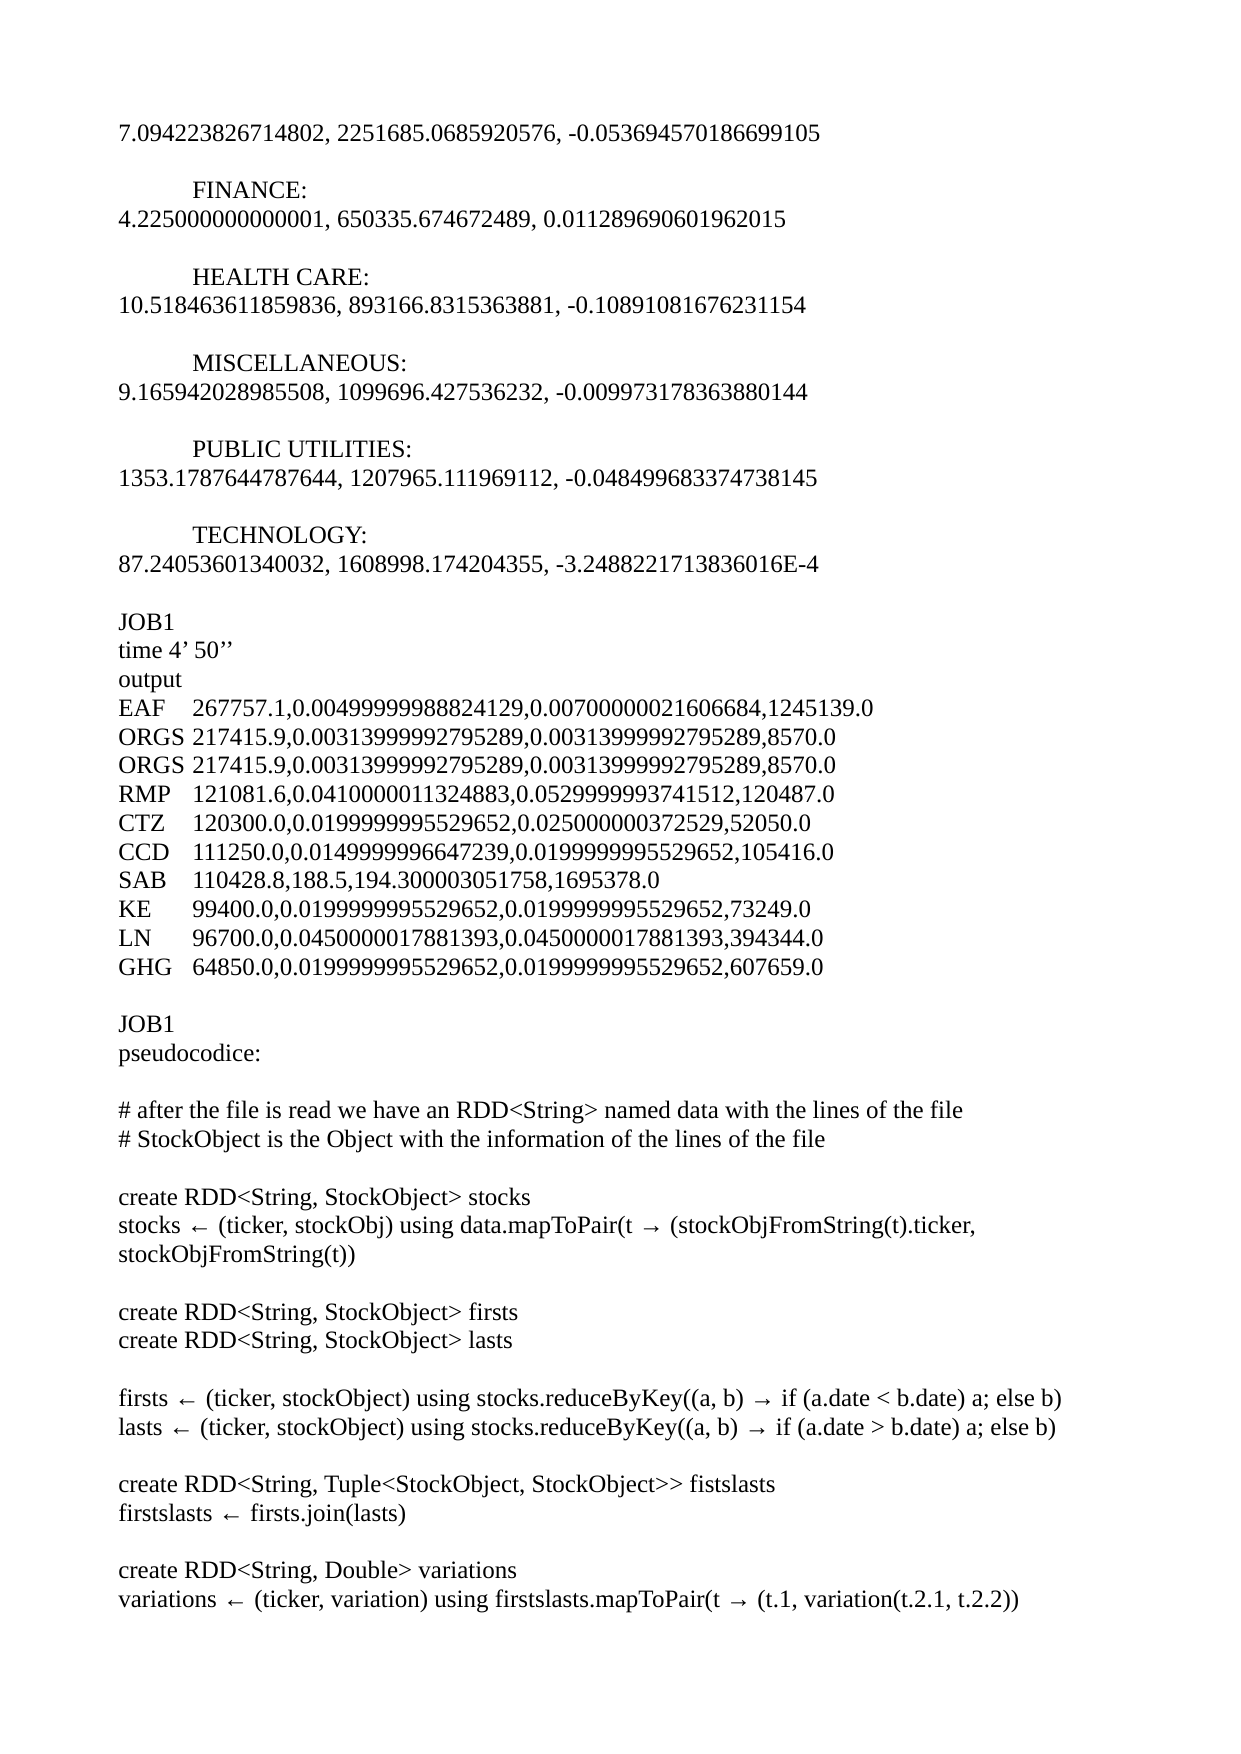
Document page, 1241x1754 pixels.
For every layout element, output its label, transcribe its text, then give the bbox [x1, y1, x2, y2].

text 87.24053601340032, 1608998.174204355, -3.2488221713836016E-4 [118, 549, 1122, 578]
text CTZ 120300.0,0.0199999995529652,0.025000000372529,52050.0 [118, 808, 1122, 837]
text EAF 267757.1,0.00499999988824129,0.00700000021606684,1245139.0 [118, 693, 1122, 722]
text MISCELLANEOUS: [118, 348, 1122, 377]
text LN 96700.0,0.0450000017881393,0.0450000017881393,394344.0 [118, 923, 1122, 952]
text 1353.1787644787644, 1207965.111969112, -0.048499683374738145 [118, 463, 1122, 492]
text 4.225000000000001, 650335.674672489, 0.011289690601962015 [118, 204, 1122, 233]
text GHG 64850.0,0.0199999995529652,0.0199999995529652,607659.0 [118, 952, 1122, 981]
text stocks ← (ticker, stockObj) using data.mapToPair(t → (stockObjFromString(t).ticker, stockObjFromString(t)) [118, 1211, 1122, 1268]
text create RDD<String, Tuple<StockObject, StockObject>> fistslasts [118, 1469, 1122, 1498]
text ORGS 217415.9,0.00313999992795289,0.00313999992795289,8570.0 [118, 722, 1122, 751]
text # after the file is read we have an RDD<String> named data with the lines of the file [118, 1096, 1122, 1124]
text PUBLIC UTILITIES: [118, 434, 1122, 463]
text SAB 110428.8,188.5,194.300003051758,1695378.0 [118, 866, 1122, 894]
text time 4’ 50’’ [118, 636, 1122, 664]
text lasts ← (ticker, stockObject) using stocks.reduceByKey((a, b) → if (a.date > b.date) a; else b) [118, 1412, 1122, 1441]
text 9.165942028985508, 1099696.427536232, -0.009973178363880144 [118, 377, 1122, 406]
text create RDD<String, StockObject> stocks [118, 1182, 1122, 1211]
text TECHNOLOGY: [118, 521, 1122, 549]
text KE 99400.0,0.0199999995529652,0.0199999995529652,73249.0 [118, 894, 1122, 923]
text JOB1 [118, 607, 1122, 636]
text firstslasts ← firsts.join(lasts) [118, 1498, 1122, 1527]
text 7.094223826714802, 2251685.0685920576, -0.053694570186699105 [118, 118, 1122, 147]
text FINANCE: [118, 176, 1122, 204]
text 10.518463611859836, 893166.8315363881, -0.10891081676231154 [118, 291, 1122, 319]
text create RDD<String, Double> variations [118, 1556, 1122, 1584]
text firsts ← (ticker, stockObject) using stocks.reduceByKey((a, b) → if (a.date < b.date) a; else b) [118, 1383, 1122, 1412]
text JOB1 [118, 1009, 1122, 1038]
text create RDD<String, StockObject> firsts [118, 1297, 1122, 1326]
text RMP 121081.6,0.0410000011324883,0.0529999993741512,120487.0 [118, 779, 1122, 808]
text # StockObject is the Object with the information of the lines of the file [118, 1124, 1122, 1153]
text HEALTH CARE: [118, 262, 1122, 291]
text output [118, 664, 1122, 693]
text variations ← (ticker, variation) using firstslasts.mapToPair(t → (t.1, variation(t.2.1, t.2.2)) [118, 1584, 1122, 1613]
text CCD 111250.0,0.0149999996647239,0.0199999995529652,105416.0 [118, 837, 1122, 866]
text ORGS 217415.9,0.00313999992795289,0.00313999992795289,8570.0 [118, 751, 1122, 779]
text pseudocodice: [118, 1038, 1122, 1067]
text create RDD<String, StockObject> lasts [118, 1326, 1122, 1354]
